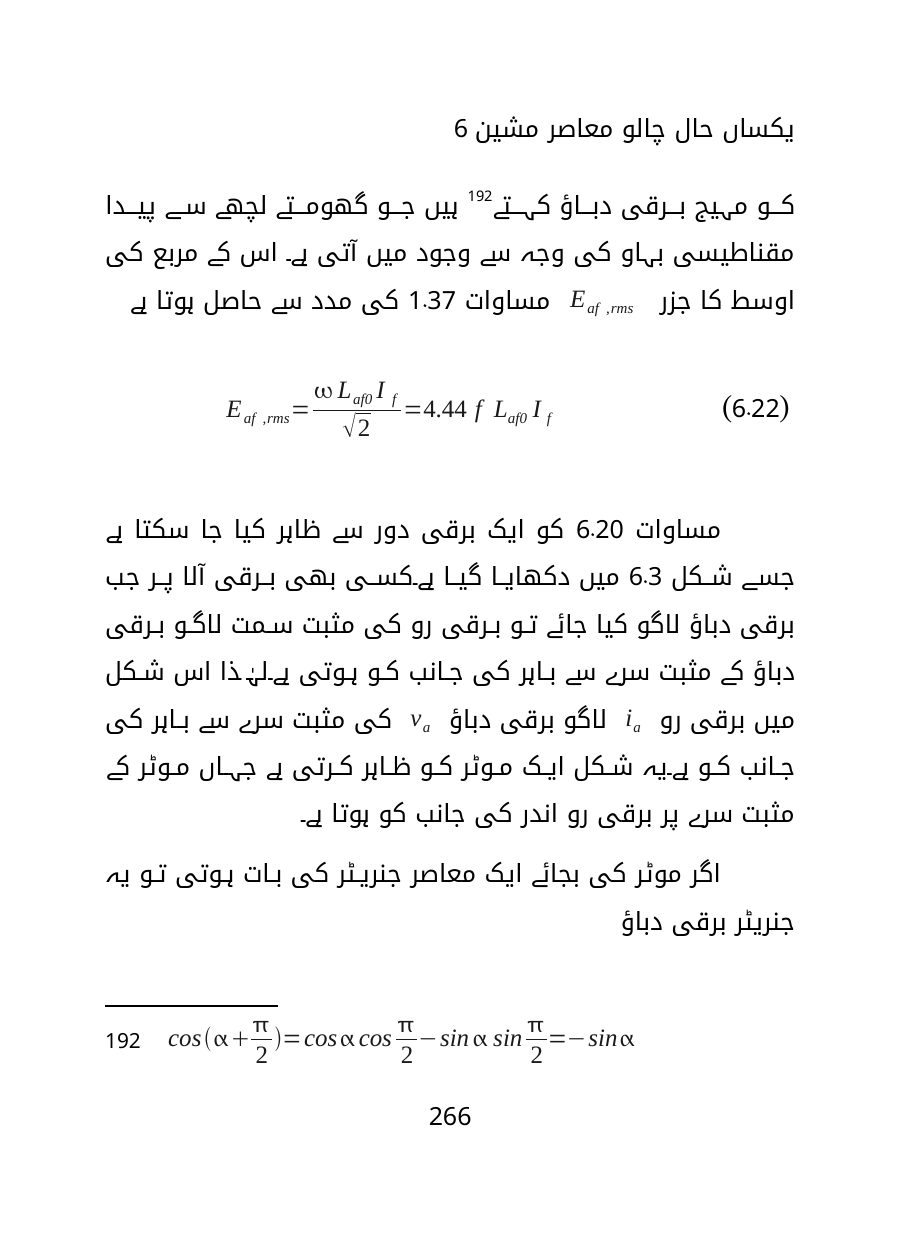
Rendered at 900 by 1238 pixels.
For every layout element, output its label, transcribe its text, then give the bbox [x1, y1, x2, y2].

table_header (6.22) [663, 371, 795, 460]
table_header [105, 371, 663, 460]
text مساوات 6.20 کو ایک برقی دور سے ظاہر کیا جا سکتا ہے جسے شکل 6.3 میں دکھایا گیا ہے۔کسی بھی برقی آلا پر جب برقی دباؤ لاگو کیا جائے تو برقی رو کی مثبت سمت لاگو برقی دباؤ کے مثبت سرے سے باہر کی جانب کو ہوتی ہے۔لہٰذا اس شکل میں برقی رولاگو برقی دباؤکی مثبت سرے سے باہر کی جانب کو ہے۔یہ شکل ایک موٹر کو ظاہر کرتی ہے جہاں موٹر کے مثبت سرے پر برقی رو اندر کی جانب کو ہوتا ہے۔ [105, 506, 795, 838]
text اگر موٹر کی بجائے ایک معاصر جنریٹر کی بات ہوتی تو یہ جنریٹر برقی دباؤ [105, 851, 795, 945]
text کو مہیج برقی دباؤ کہتے ہیں جو گھومتے لچھے سے پیدا مقناطیسی بہاو کی وجہ سے وجود میں آتی ہے۔ اس کے مربع کی اوسط کا جزر مساوات 1.37 کی مدد سے حاصل ہوتا ہے [105, 182, 795, 324]
